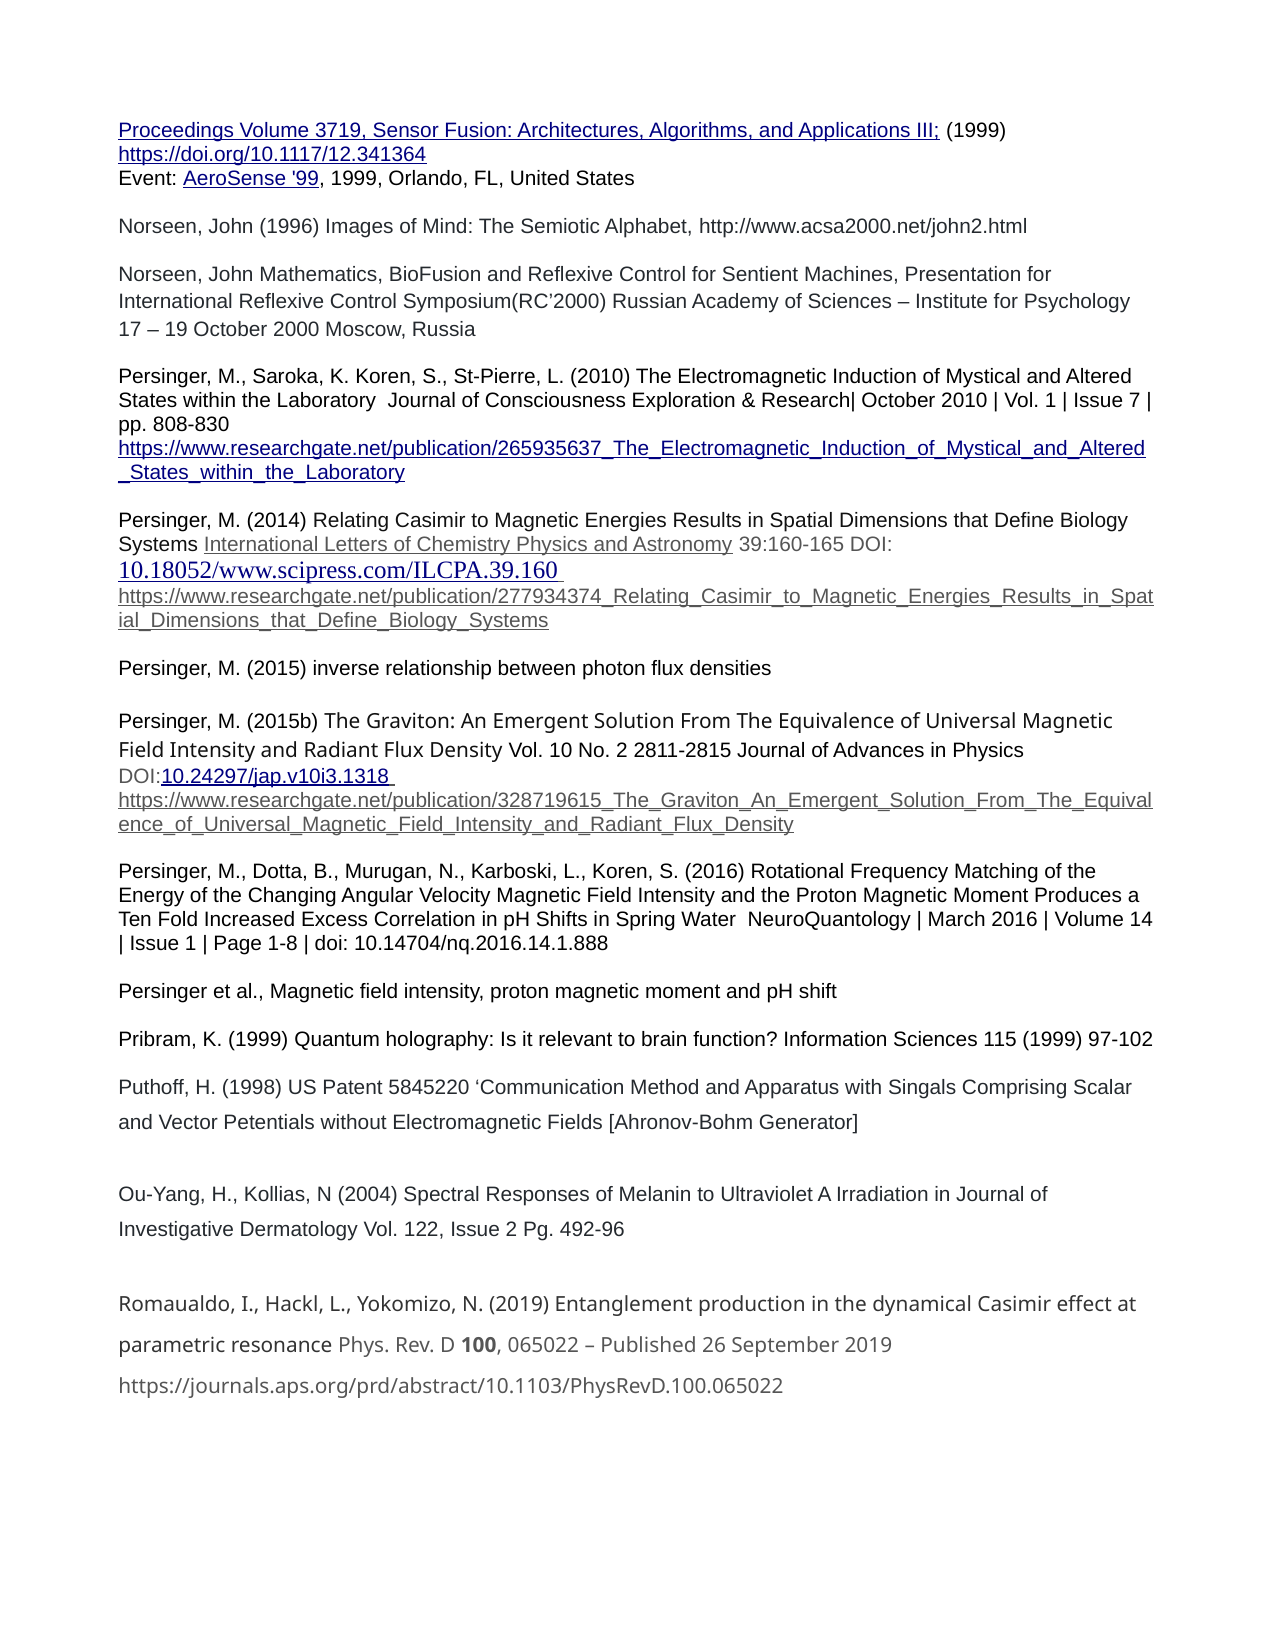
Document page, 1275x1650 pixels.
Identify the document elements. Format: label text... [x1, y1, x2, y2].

text Persinger, M. (2014) Relating Casimir to Magnetic Energies Results in Spatial Dimensions that Define Biology Systems International Letters of Chemistry Physics and Astronomy 39:160-165 DOI: 10.18052/www.scipress.com/ILCPA.39.160 https://www.researchgate.net/publication/277934374_Relating_Casimir_to_Magnetic_Energies_Results_in_Spatial_Dimensions_that_Define_Biology_Systems [118, 508, 1157, 632]
text Persinger, M., Saroka, K. Koren, S., St-Pierre, L. (2010) The Electromagnetic Induction of Mystical and Altered States within the Laboratory Journal of Consciousness Exploration & Research| October 2010 | Vol. 1 | Issue 7 | pp. 808-830 https://www.researchgate.net/publication/265935637_The_Electromagnetic_Induction_of_Mystical_and_Altered_States_within_the_Laboratory [118, 364, 1157, 484]
text Persinger et al., Magnetic field intensity, proton magnetic moment and pH shift [118, 979, 1157, 1003]
text Pribram, K. (1999) Quantum holography: Is it relevant to brain function? Information Sciences 115 (1999) 97-102 [118, 1027, 1157, 1051]
text Proceedings Volume 3719, Sensor Fusion: Architectures, Algorithms, and Applications III; (1999) https://doi.org/10.1117/12.341364 Event: AeroSense '99, 1999, Orlando, FL, United States [118, 118, 1157, 190]
text Persinger, M. (2015b) The Graviton: An Emergent Solution From The Equivalence of Universal Magnetic Field Intensity and Radiant Flux Density Vol. 10 No. 2 2811-2815 Journal of Advances in Physics DOI:10.24297/jap.v10i3.1318 https://www.researchgate.net/publication/328719615_The_Graviton_An_Emergent_Solution_From_The_Equivalence_of_Universal_Magnetic_Field_Intensity_and_Radiant_Flux_Density [118, 707, 1157, 835]
subtitle Romaualdo, I., Hackl, L., Yokomizo, N. (2019) Entanglement production in the dynamical Casimir effect at parametric resonance Phys. Rev. D 100, 065022 – Published 26 September 2019 https://journals.aps.org/prd/abstract/10.1103/PhysRevD.100.065022 [118, 1289, 1157, 1400]
text Puthoff, H. (1998) US Patent 5845220 ‘Communication Method and Apparatus with Singals Comprising Scalar and Vector Petentials without Electromagnetic Fields [Ahronov-Bohm Generator] [118, 1075, 1157, 1133]
text Persinger, M. (2015) inverse relationship between photon flux densities [118, 656, 1157, 680]
text Persinger, M., Dotta, B., Murugan, N., Karboski, L., Koren, S. (2016) Rotational Frequency Matching of the Energy of the Changing Angular Velocity Magnetic Field Intensity and the Proton Magnetic Moment Produces a Ten Fold Increased Excess Correlation in pH Shifts in Spring Water NeuroQuantology | March 2016 | Volume 14 | Issue 1 | Page 1-8 | doi: 10.14704/nq.2016.14.1.888 [118, 859, 1157, 955]
text Norseen, John (1996) Images of Mind: The Semiotic Alphabet, http://www.acsa2000.net/john2.html [118, 214, 1157, 238]
text Norseen, John Mathematics, BioFusion and Reflexive Control for Sentient Machines, Presentation for International Reflexive Control Symposium(RC’2000) Russian Academy of Sciences – Institute for Psychology 17 – 19 October 2000 Moscow, Russia [118, 261, 1157, 340]
text Ou-Yang, H., Kollias, N (2004) Spectral Responses of Melanin to Ultraviolet A Irradiation in Journal of Investigative Dermatology Vol. 122, Issue 2 Pg. 492-96 [118, 1182, 1157, 1241]
